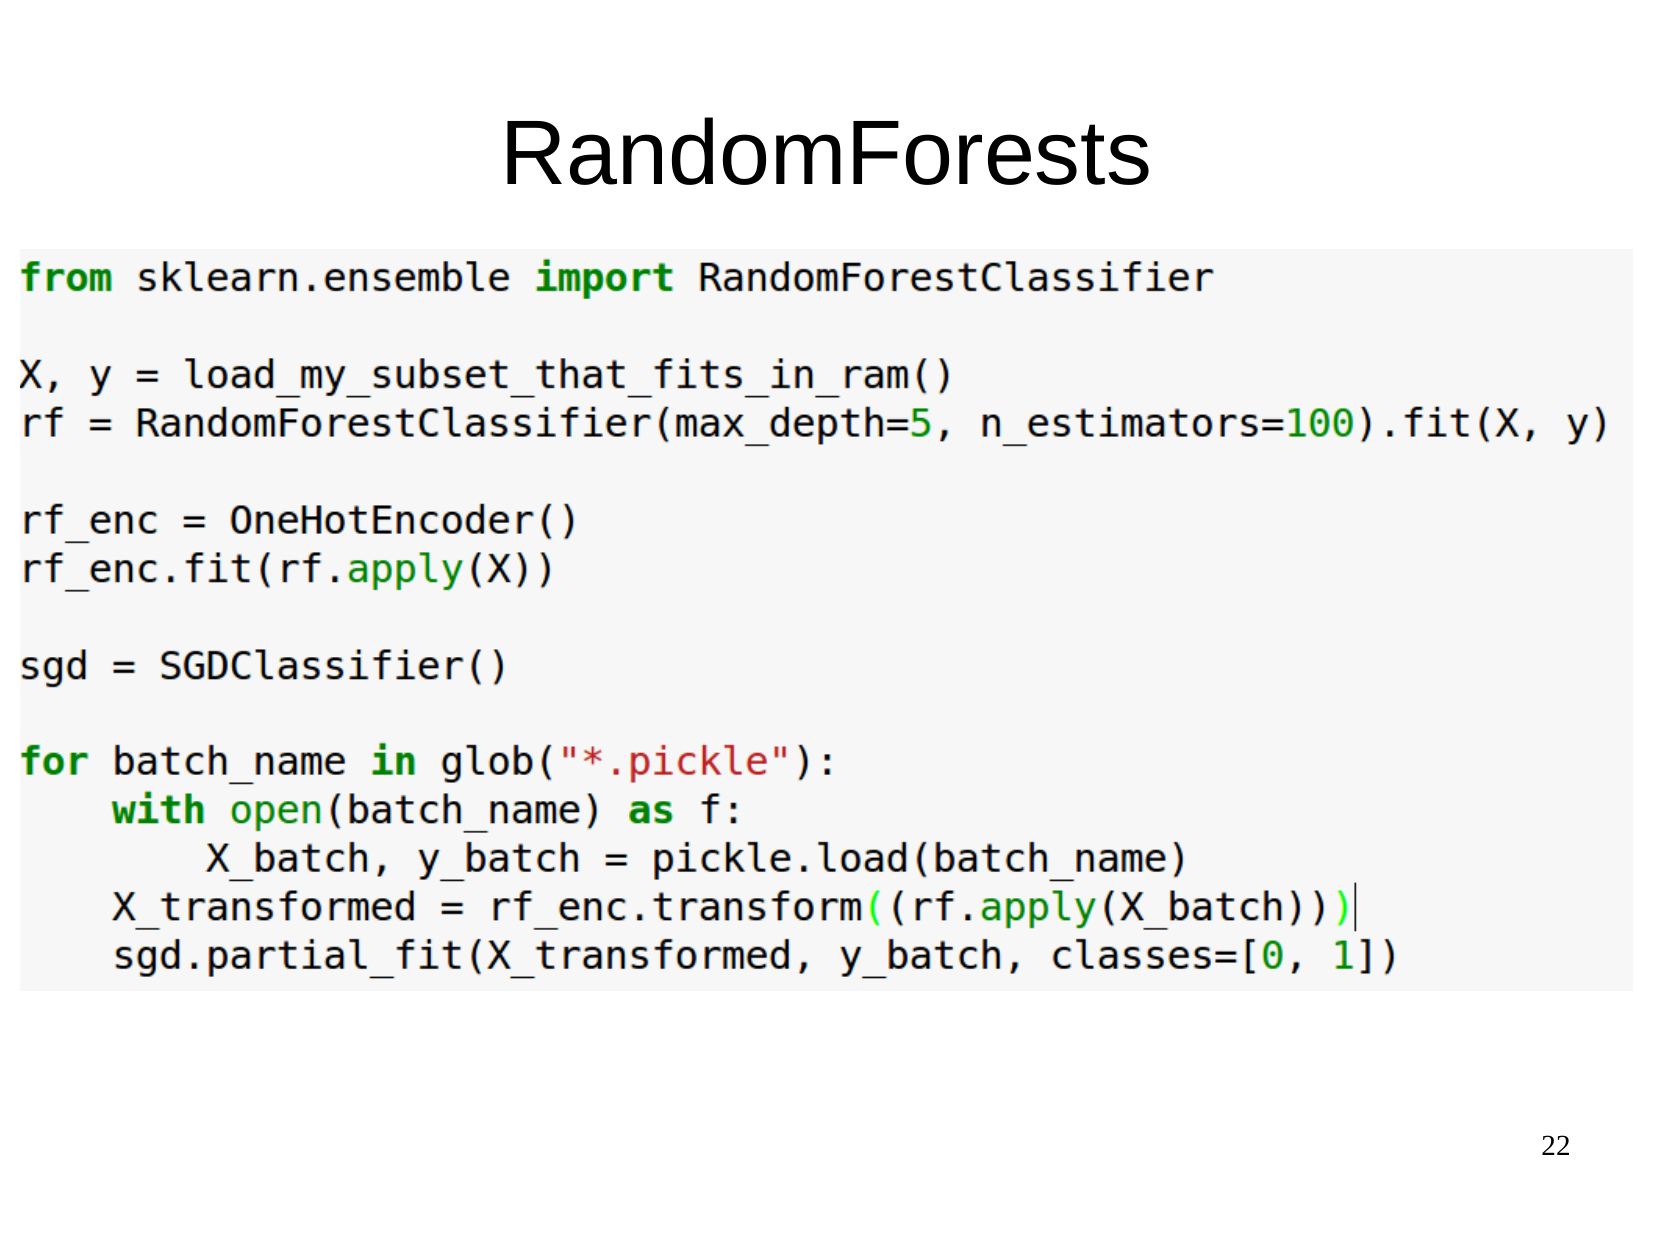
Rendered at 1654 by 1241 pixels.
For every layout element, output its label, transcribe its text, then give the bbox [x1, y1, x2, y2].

picture [20, 249, 1633, 991]
title RandomForests [82, 49, 1571, 249]
